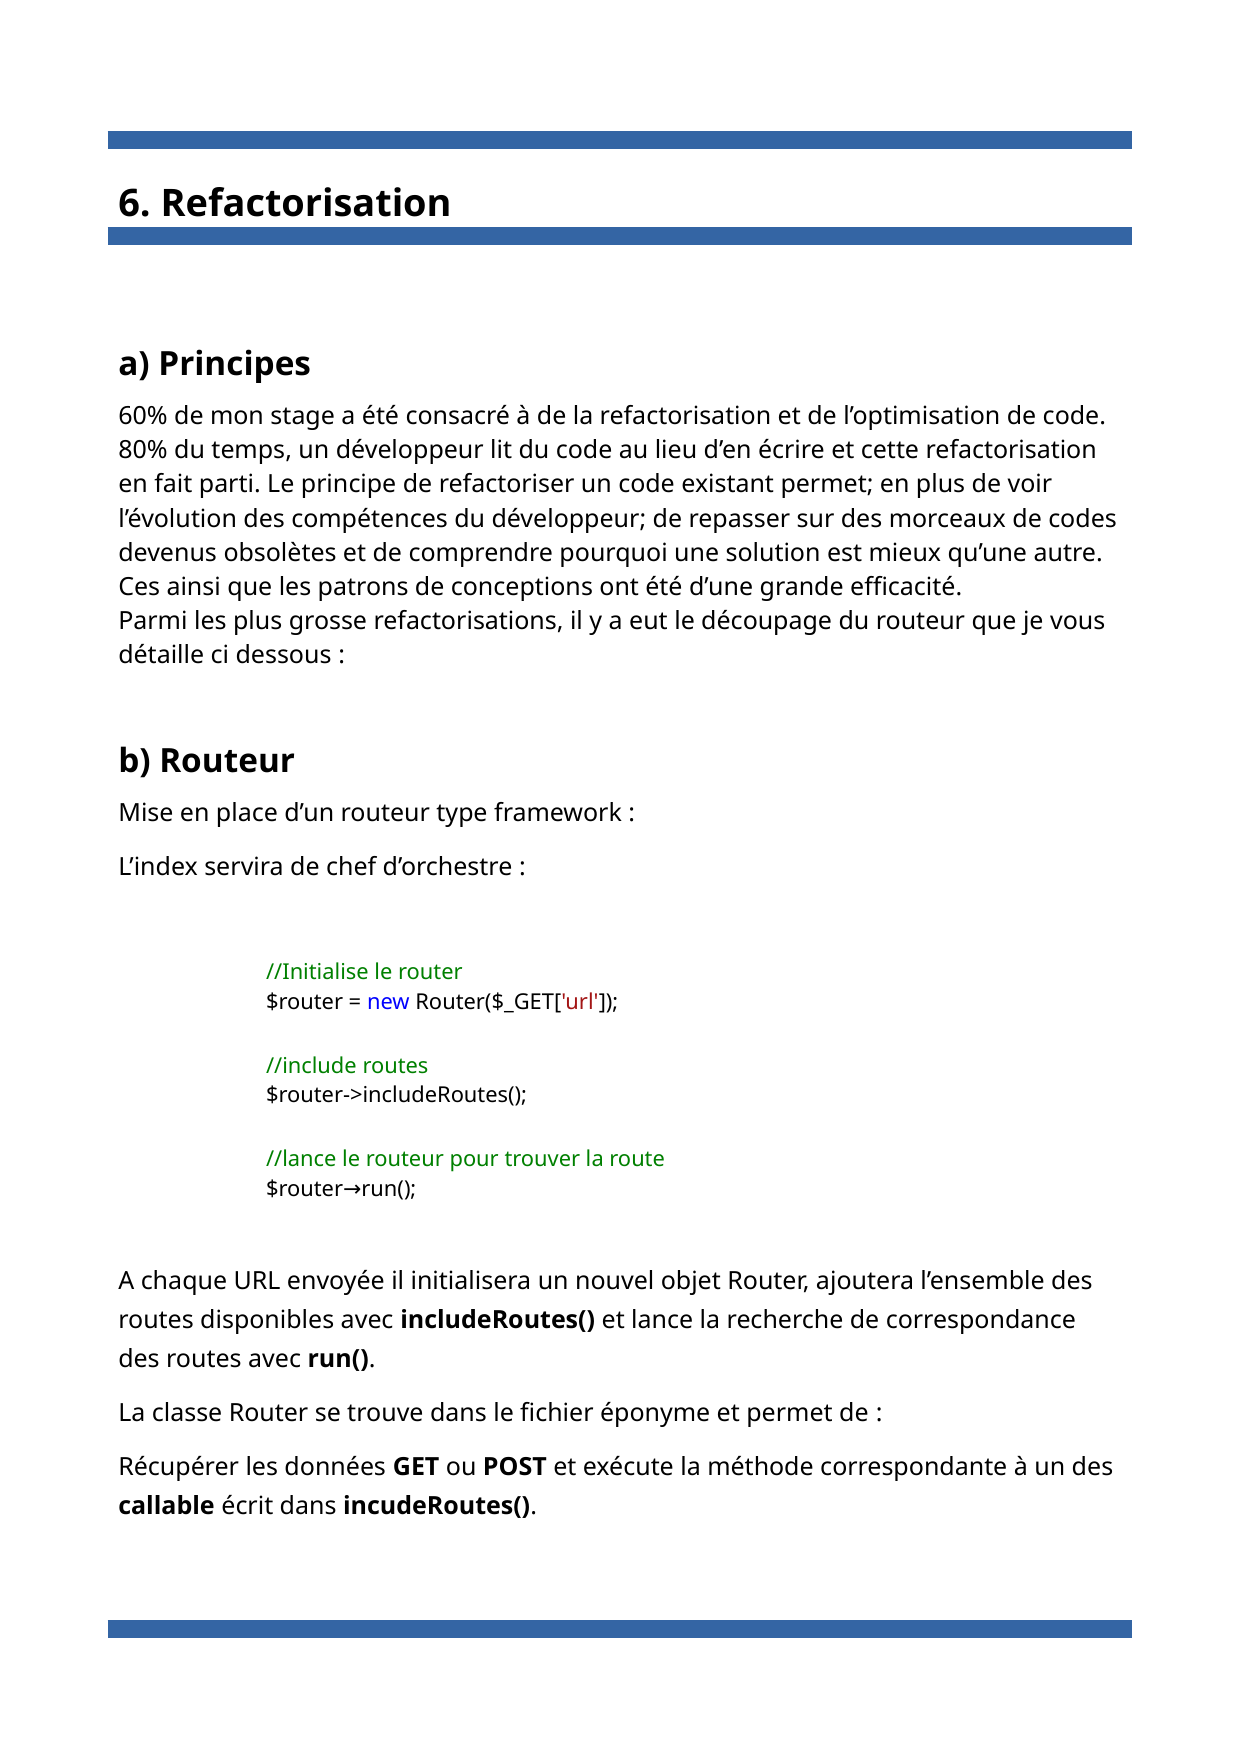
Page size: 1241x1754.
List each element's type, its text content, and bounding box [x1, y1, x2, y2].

subtitle b) Routeur [118, 737, 1122, 782]
text //Initialise le router [118, 956, 1122, 986]
text Récupérer les données GET ou POST et exécute la méthode correspondante à un des callable écrit dans incudeRoutes(). [118, 1448, 1122, 1521]
text L’index servira de chef d’orchestre : [118, 848, 1122, 882]
text $router->includeRoutes(); [118, 1079, 1122, 1109]
subtitle a) Principes [118, 340, 1122, 386]
text $router→run(); [118, 1173, 1122, 1203]
text //include routes [118, 1049, 1122, 1079]
text Mise en place d’un routeur type framework : [118, 795, 1122, 829]
subtitle 6. Refactorisation [118, 176, 1122, 227]
text La classe Router se trouve dans le fichier éponyme et permet de : [118, 1394, 1122, 1428]
text //lance le routeur pour trouver la route [118, 1143, 1122, 1173]
text A chaque URL envoyée il initialisera un nouvel objet Router, ajoutera l’ensemble des routes disponibles avec includeRoutes() et lance la recherche de correspondance des routes avec run(). [118, 1262, 1122, 1375]
text $router = new Router($_GET['url']); [118, 986, 1122, 1016]
text 60% de mon stage a été consacré à de la refactorisation et de l’optimisation de code. 80% du temps, un développeur lit du code au lieu d’en écrire et cette refactorisation en fait parti. Le principe de refactoriser un code existant permet; en plus de voir l’évolution des compétences du développeur; de repasser sur des morceaux de codes devenus obsolètes et de comprendre pourquoi une solution est mieux qu’une autre. Ces ainsi que les patrons de conceptions ont été d’une grande efficacité. Parmi les plus grosse refactorisations, il y a eut le découpage du routeur que je vous détaille ci dessous : [118, 398, 1122, 671]
